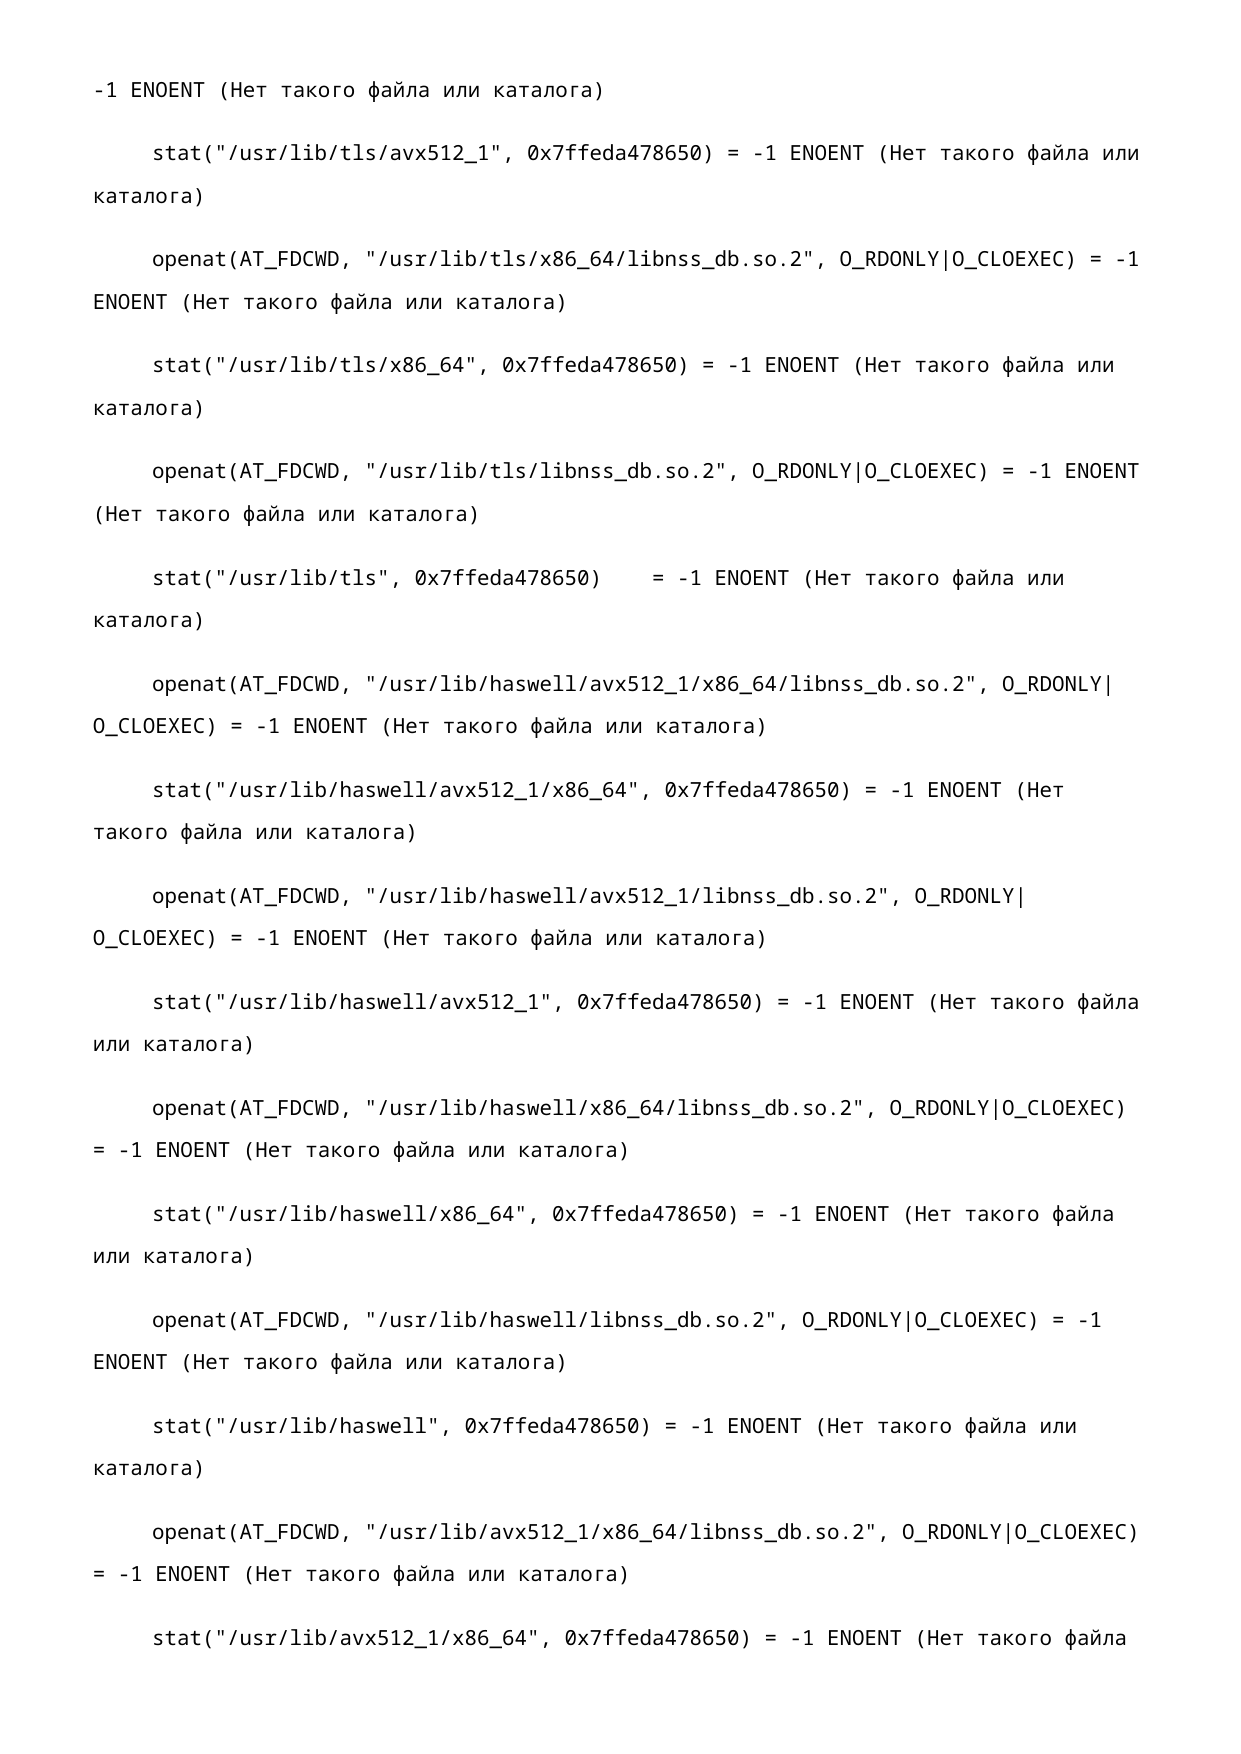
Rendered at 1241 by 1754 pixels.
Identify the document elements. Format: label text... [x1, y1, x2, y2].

text openat(AT_FDCWD, "/usr/lib/tls/libnss_db.so.2", O_RDONLY|O_CLOEXEC) = -1 ENOENT (Нет такого файла или каталога) [93, 457, 1147, 528]
text stat("/usr/lib/tls", 0x7ffeda478650) = -1 ENOENT (Нет такого файла или каталога) [93, 563, 1147, 634]
text openat(AT_FDCWD, "/usr/lib/tls/x86_64/libnss_db.so.2", O_RDONLY|O_CLOEXEC) = -1 ENOENT (Нет такого файла или каталога) [93, 244, 1147, 316]
text stat("/usr/lib/tls/x86_64", 0x7ffeda478650) = -1 ENOENT (Нет такого файла или каталога) [93, 351, 1147, 422]
text openat(AT_FDCWD, "/usr/lib/avx512_1/x86_64/libnss_db.so.2", O_RDONLY|O_CLOEXEC) = -1 ENOENT (Нет такого файла или каталога) [93, 1517, 1147, 1588]
text stat("/usr/lib/haswell/x86_64", 0x7ffeda478650) = -1 ENOENT (Нет такого файла или каталога) [93, 1199, 1147, 1270]
text stat("/usr/lib/avx512_1/x86_64", 0x7ffeda478650) = -1 ENOENT (Нет такого файла [93, 1623, 1147, 1651]
text openat(AT_FDCWD, "/usr/lib/haswell/avx512_1/x86_64/libnss_db.so.2", O_RDONLY|O_CLOEXEC) = -1 ENOENT (Нет такого файла или каталога) [93, 669, 1147, 740]
text stat("/usr/lib/haswell", 0x7ffeda478650) = -1 ENOENT (Нет такого файла или каталога) [93, 1411, 1147, 1482]
text openat(AT_FDCWD, "/usr/lib/haswell/x86_64/libnss_db.so.2", O_RDONLY|O_CLOEXEC) = -1 ENOENT (Нет такого файла или каталога) [93, 1093, 1147, 1164]
text openat(AT_FDCWD, "/usr/lib/haswell/avx512_1/libnss_db.so.2", O_RDONLY|O_CLOEXEC) = -1 ENOENT (Нет такого файла или каталога) [93, 881, 1147, 952]
text stat("/usr/lib/haswell/avx512_1", 0x7ffeda478650) = -1 ENOENT (Нет такого файла или каталога) [93, 987, 1147, 1058]
text stat("/usr/lib/haswell/avx512_1/x86_64", 0x7ffeda478650) = -1 ENOENT (Нет такого файла или каталога) [93, 775, 1147, 846]
text stat("/usr/lib/tls/avx512_1", 0x7ffeda478650) = -1 ENOENT (Нет такого файла или каталога) [93, 138, 1147, 209]
text openat(AT_FDCWD, "/usr/lib/haswell/libnss_db.so.2", O_RDONLY|O_CLOEXEC) = -1 ENOENT (Нет такого файла или каталога) [93, 1305, 1147, 1376]
text -1 ENOENT (Нет такого файла или каталога) [93, 75, 1147, 103]
